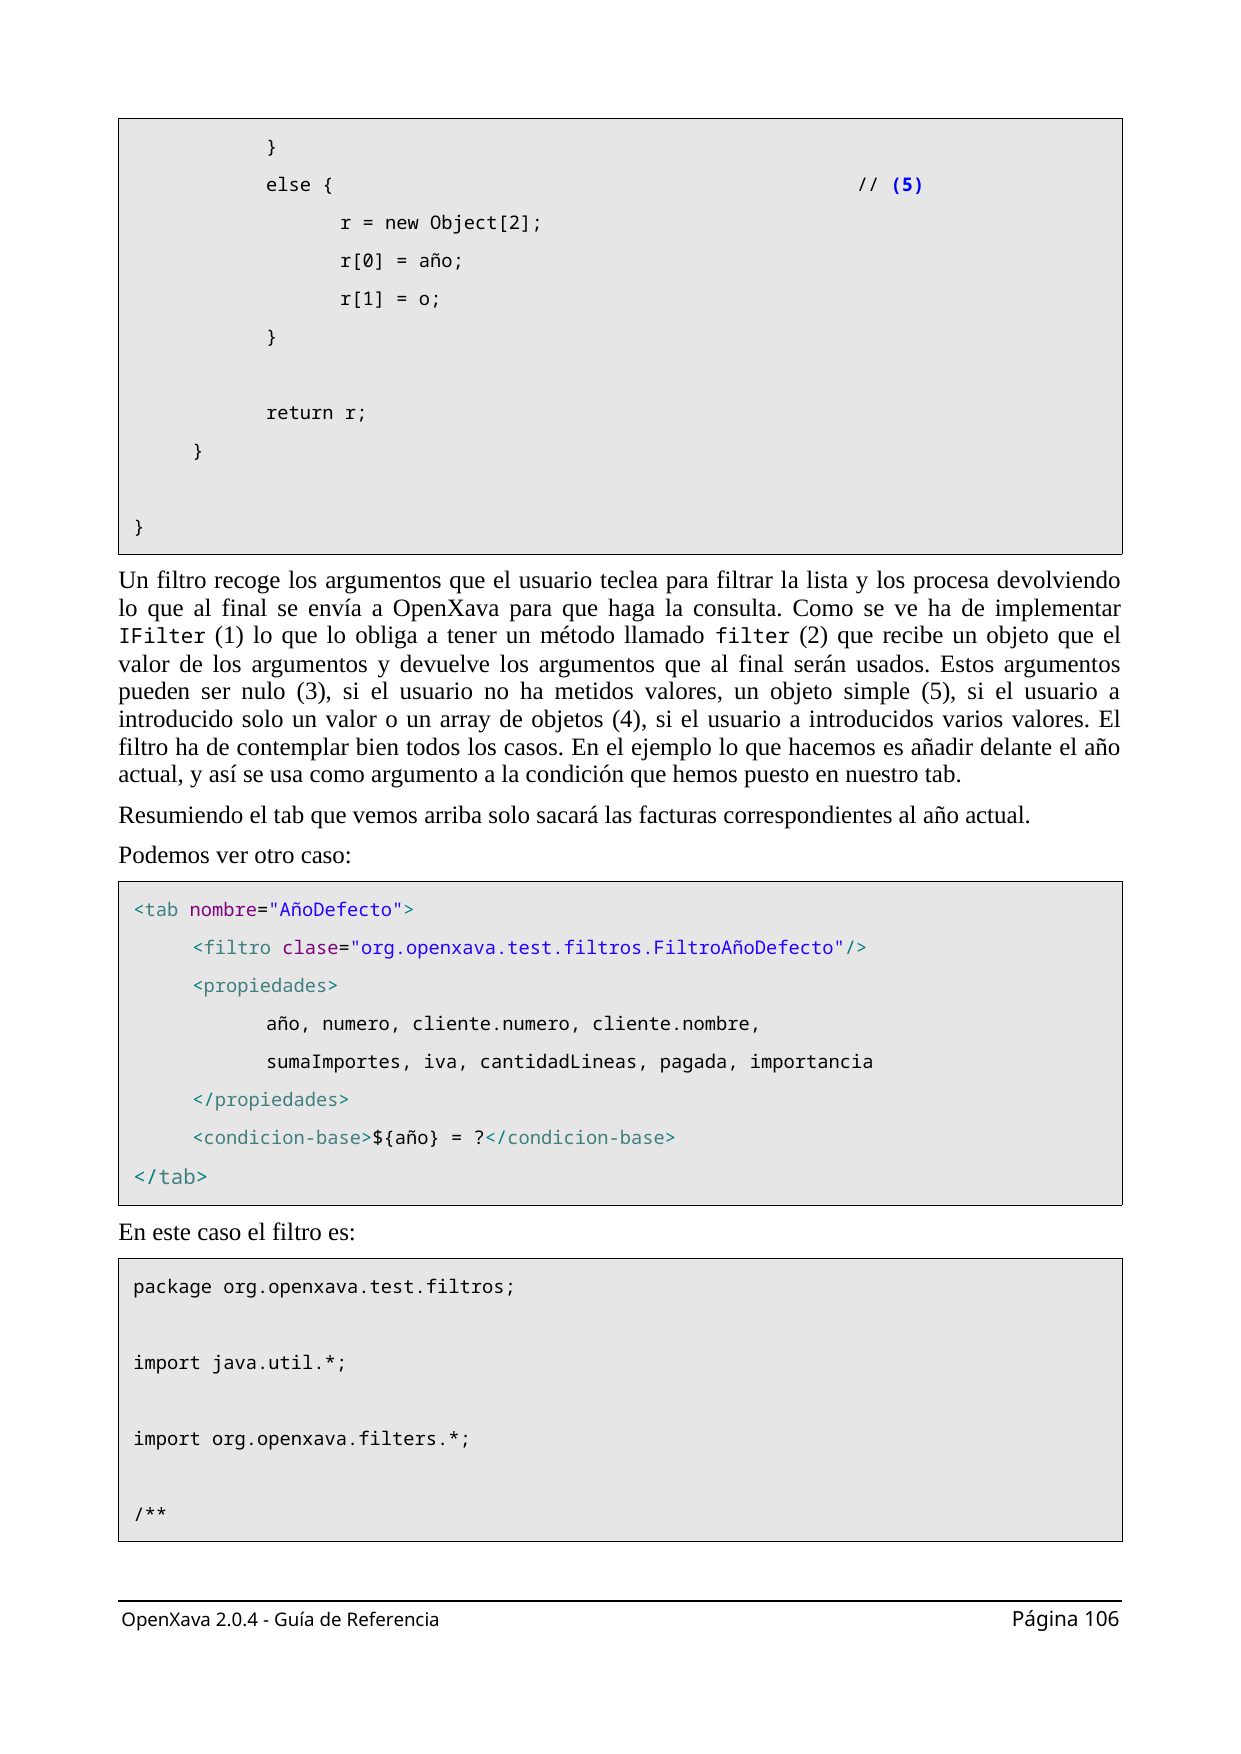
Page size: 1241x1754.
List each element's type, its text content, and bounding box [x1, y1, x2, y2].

text import org.openxava.filters.*; [119, 1410, 1122, 1448]
text } [119, 422, 1122, 460]
text Podemos ver otro caso: [118, 841, 1122, 869]
text <propiedades> [119, 957, 1122, 995]
text return r; [119, 384, 1122, 422]
text En este caso el filtro es: [118, 1218, 1122, 1246]
text r[0] = año; [119, 232, 1122, 270]
text r = new Object[2]; [119, 194, 1122, 232]
text else { // (5) [119, 156, 1122, 194]
text import java.util.*; [119, 1334, 1122, 1372]
text Resumiendo el tab que vemos arriba solo sacará las facturas correspondientes al año actual. [118, 801, 1122, 828]
text </tab> [119, 1147, 1122, 1205]
text package org.openxava.test.filtros; [119, 1259, 1122, 1296]
text sumaImportes, iva, cantidadLineas, pagada, importancia [119, 1033, 1122, 1071]
text </propiedades> [119, 1071, 1122, 1109]
text año, numero, cliente.numero, cliente.nombre, [119, 995, 1122, 1033]
text <condicion-base>${año} = ?</condicion-base> [119, 1109, 1122, 1147]
text <filtro clase="org.openxava.test.filtros.FiltroAñoDefecto"/> [119, 919, 1122, 957]
text <tab nombre="AñoDefecto"> [119, 882, 1122, 919]
text } [119, 308, 1122, 346]
text /** [119, 1486, 1122, 1541]
text } [119, 119, 1122, 156]
text } [119, 498, 1122, 554]
text Un filtro recoge los argumentos que el usuario teclea para filtrar la lista y los procesa devolviendo lo que al final se envía a OpenXava para que haga la consulta. Como se ve ha de implementar IFilter (1) lo que lo obliga a tener un método llamado filter (2) que recibe un objeto que el valor de los argumentos y devuelve los argumentos que al final serán usados. Estos argumentos pueden ser nulo (3), si el usuario no ha metidos valores, un objeto simple (5), si el usuario a introducido solo un valor o un array de objetos (4), si el usuario a introducidos varios valores. El filtro ha de contemplar bien todos los casos. En el ejemplo lo que hacemos es añadir delante el año actual, y así se usa como argumento a la condición que hemos puesto en nuestro tab. [118, 566, 1122, 788]
text r[1] = o; [119, 270, 1122, 308]
